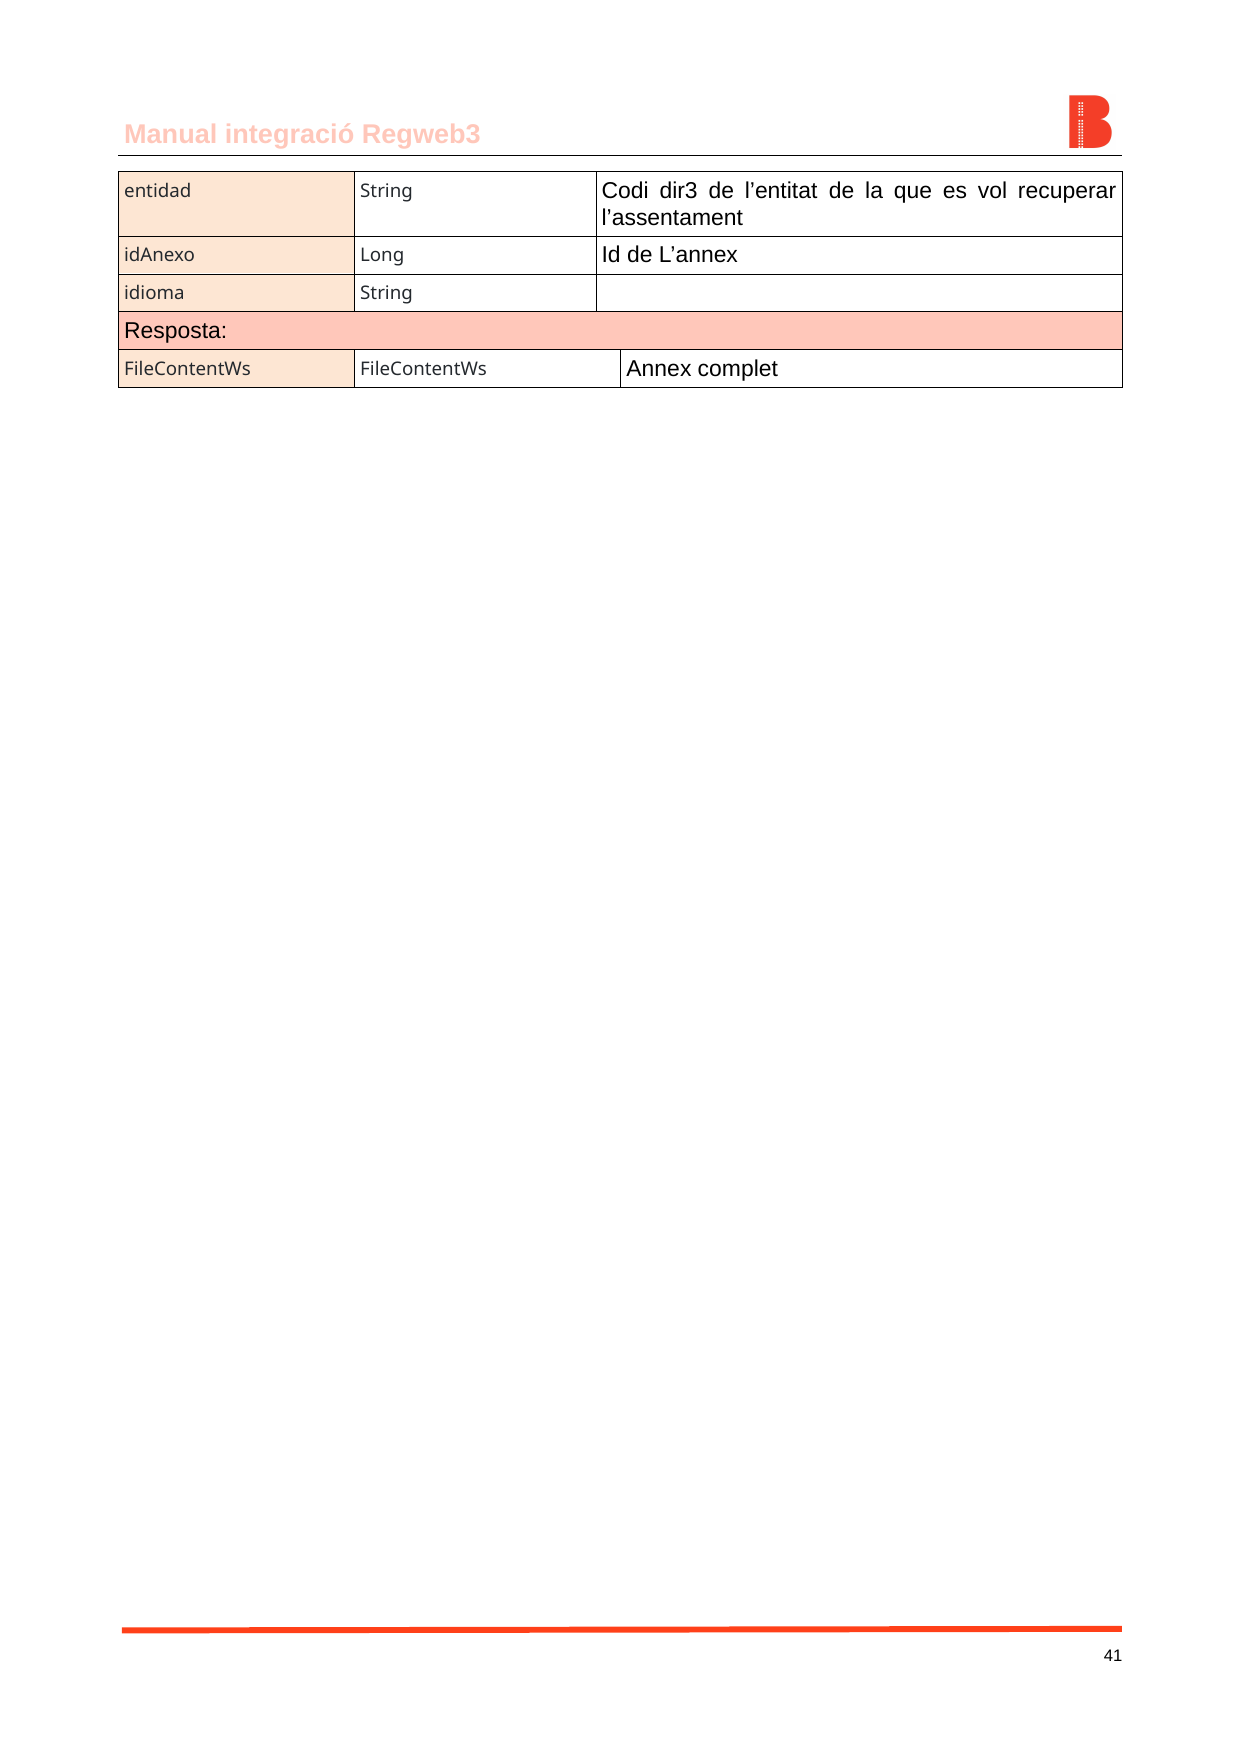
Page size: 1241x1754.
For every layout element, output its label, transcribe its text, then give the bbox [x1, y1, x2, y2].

picture [1063, 94, 1117, 150]
table_cell Long [355, 237, 596, 273]
table_cell FileContentWs [119, 350, 354, 387]
table_cell idAnexo [119, 237, 354, 273]
table_cell [597, 275, 1122, 311]
table_cell FileContentWs [355, 350, 620, 387]
table_cell String [355, 275, 596, 311]
table_cell Codi dir3 de l’entitat de la que es vol recuperar l’assentament [597, 172, 1122, 236]
table_cell idioma [119, 275, 354, 311]
table_cell String [355, 172, 596, 236]
table_cell Annex complet [621, 350, 1122, 387]
table_cell Id de L’annex [597, 237, 1122, 273]
table_cell Resposta: [119, 312, 1122, 349]
table_cell entidad [119, 172, 354, 236]
